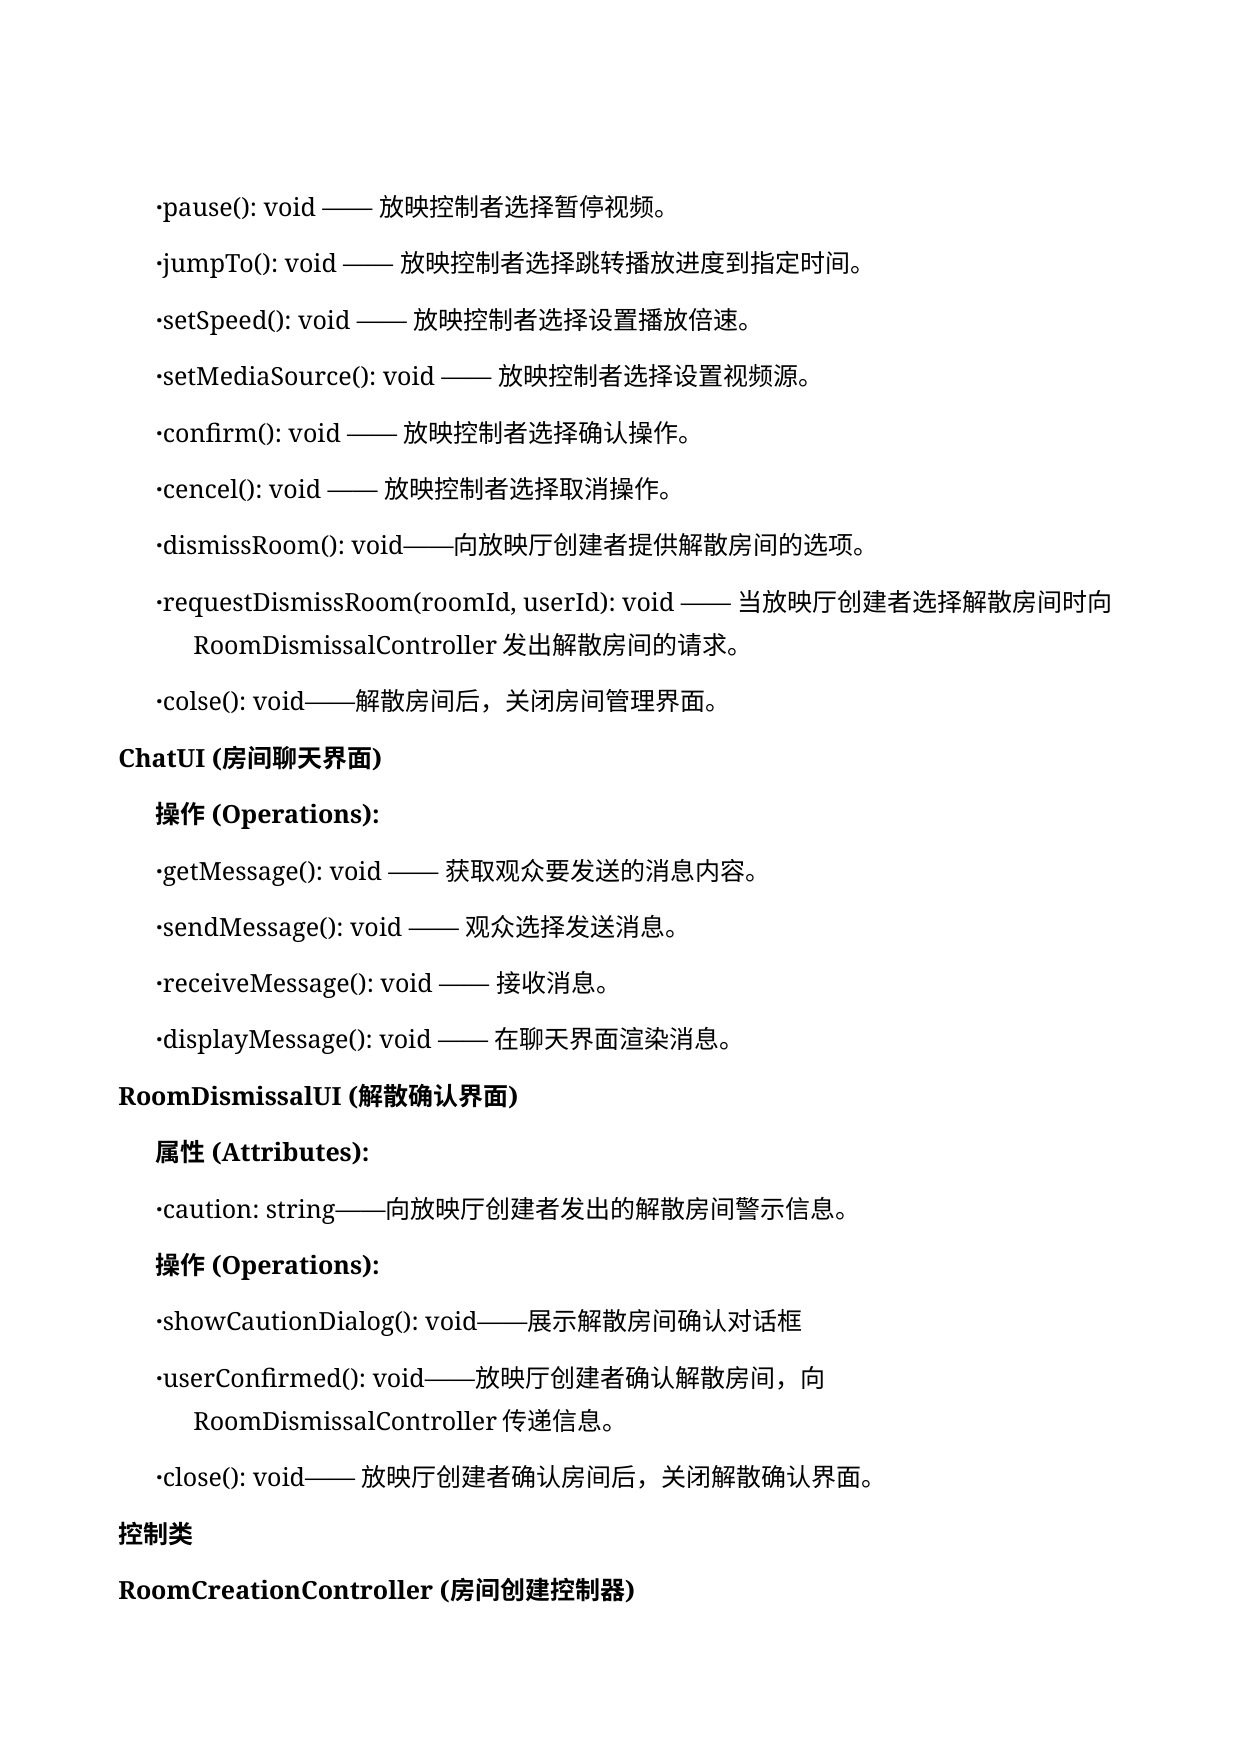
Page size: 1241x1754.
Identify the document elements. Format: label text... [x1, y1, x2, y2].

list ·setSpeed(): void —— 放映控制者选择设置播放倍速。 [156, 300, 1122, 337]
list ·caution: string——向放映厅创建者发出的解散房间警示信息。 [156, 1189, 1122, 1225]
list ·cencel(): void —— 放映控制者选择取消操作。 [156, 469, 1122, 506]
list ·confirm(): void —— 放映控制者选择确认操作。 [156, 413, 1122, 449]
list ·setMediaSource(): void —— 放映控制者选择设置视频源。 [156, 357, 1122, 393]
list ·requestDismissRoom(roomId, userId): void —— 当放映厅创建者选择解散房间时向RoomDismissalController发出解散房间的请求。 [156, 582, 1122, 662]
list ·sendMessage(): void —— 观众选择发送消息。 [156, 907, 1122, 943]
list ·dismissRoom(): void——向放映厅创建者提供解散房间的选项。 [156, 526, 1122, 562]
list ·colse(): void——解散房间后，关闭房间管理界面。 [156, 682, 1122, 718]
list 操作 (Operations): [156, 794, 1122, 831]
list RoomDismissalUI (解散确认界面) [118, 1076, 1122, 1113]
list ·close(): void—— 放映厅创建者确认房间后，关闭解散确认界面。 [156, 1458, 1122, 1494]
list ·userConfirmed(): void——放映厅创建者确认解散房间，向RoomDismissalController传递信息。 [156, 1358, 1122, 1438]
list ChatUI (房间聊天界面) [118, 738, 1122, 774]
list 属性 (Attributes): [156, 1133, 1122, 1169]
list ·getMessage(): void —— 获取观众要发送的消息内容。 [156, 851, 1122, 887]
list 操作 (Operations): [156, 1245, 1122, 1282]
list ·showCautionDialog(): void——展示解散房间确认对话框 [156, 1302, 1122, 1338]
list ·jumpTo(): void —— 放映控制者选择跳转播放进度到指定时间。 [156, 244, 1122, 280]
list 控制类 [118, 1514, 1122, 1551]
list ·receiveMessage(): void —— 接收消息。 [156, 964, 1122, 1000]
list RoomCreationController (房间创建控制器) [118, 1571, 1122, 1607]
list ·pause(): void —— 放映控制者选择暂停视频。 [156, 188, 1122, 224]
list ·displayMessage(): void —— 在聊天界面渲染消息。 [156, 1020, 1122, 1056]
